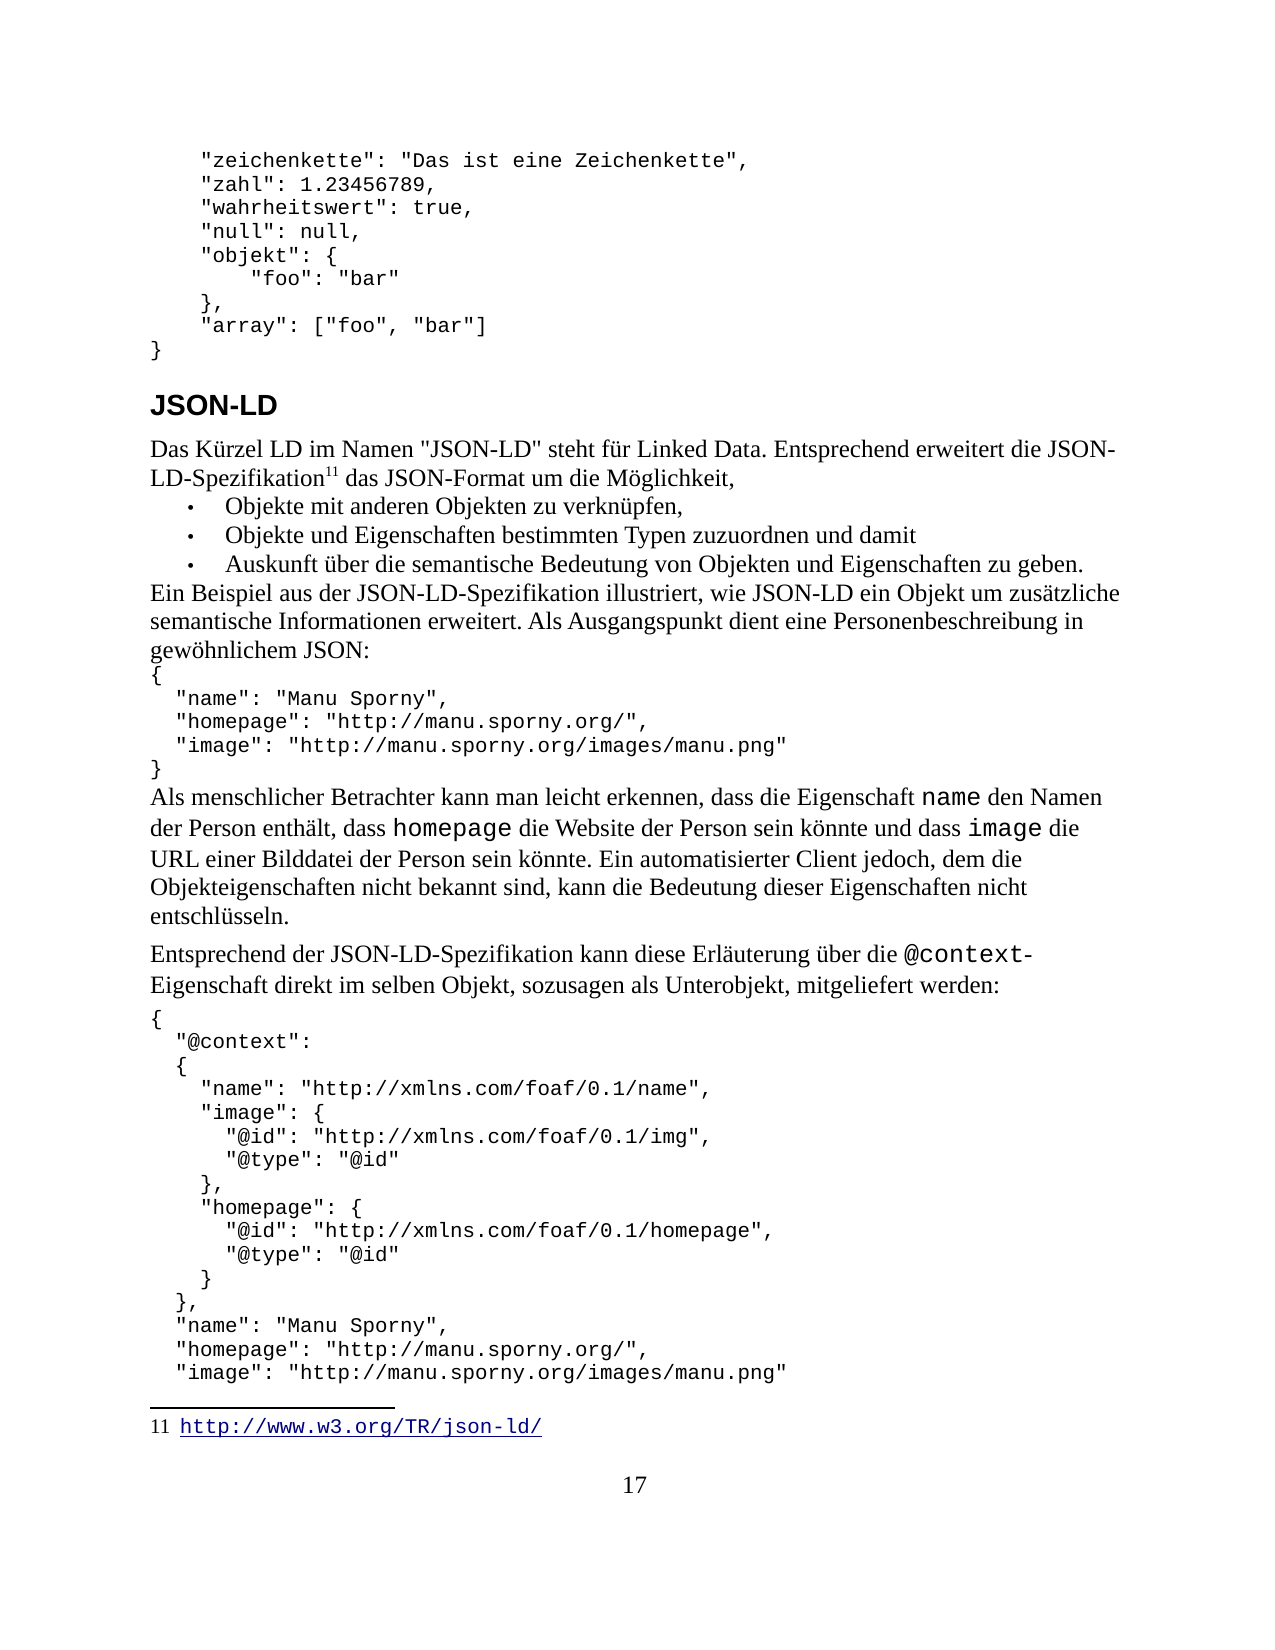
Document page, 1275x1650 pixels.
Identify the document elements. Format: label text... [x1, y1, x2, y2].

text "array": ["foo", "bar"] [150, 316, 1125, 339]
text "name": "Manu Sporny", [150, 1315, 1125, 1338]
text "image": "http://manu.sporny.org/images/manu.png" [150, 1362, 1125, 1386]
text "objekt": { [150, 244, 1125, 268]
list Auskunft über die semantische Bedeutung von Objekten und Eigenschaften zu geben. [187, 549, 1125, 578]
text Als menschlicher Betrachter kann man leicht erkennen, dass die Eigenschaft name den Namen der Person enthält, dass homepage die Website der Person sein könnte und dass image die URL einer Bilddatei der Person sein könnte. Ein automatisierter Client jedoch, dem die Objekteigenschaften nicht bekannt sind, kann die Bedeutung dieser Eigenschaften nicht entschlüsseln. [150, 782, 1125, 930]
text "null": null, [150, 221, 1125, 244]
text "homepage": "http://manu.sporny.org/", [150, 711, 1125, 735]
text "image": "http://manu.sporny.org/images/manu.png" [150, 735, 1125, 758]
text }, [150, 1173, 1125, 1197]
text { [150, 1055, 1125, 1078]
text } [150, 339, 1125, 363]
text "@id": "http://xmlns.com/foaf/0.1/homepage", [150, 1220, 1125, 1244]
text Entsprechend der JSON-LD-Spezifikation kann diese Erläuterung über die @context-Eigenschaft direkt im selben Objekt, sozusagen als Unterobjekt, mitgeliefert werden: [150, 939, 1125, 998]
text "homepage": { [150, 1197, 1125, 1220]
text "@type": "@id" [150, 1244, 1125, 1268]
text "name": "http://xmlns.com/foaf/0.1/name", [150, 1078, 1125, 1102]
text "@type": "@id" [150, 1149, 1125, 1173]
text "foo": "bar" [150, 268, 1125, 292]
text "wahrheitswert": true, [150, 197, 1125, 221]
text } [150, 1268, 1125, 1291]
text "@id": "http://xmlns.com/foaf/0.1/img", [150, 1126, 1125, 1149]
text "homepage": "http://manu.sporny.org/", [150, 1338, 1125, 1362]
list Objekte mit anderen Objekten zu verknüpfen, [187, 491, 1125, 520]
subtitle JSON-LD [150, 388, 1125, 421]
text } [150, 758, 1125, 782]
text }, [150, 292, 1125, 316]
text "image": { [150, 1102, 1125, 1126]
text "zahl": 1.23456789, [150, 174, 1125, 197]
text "zeichenkette": "Das ist eine Zeichenkette", [150, 150, 1125, 174]
text Ein Beispiel aus der JSON-LD-Spezifikation illustriert, wie JSON-LD ein Objekt um zusätzliche semantische Informationen erweitert. Als Ausgangspunkt dient eine Personenbeschreibung in gewöhnlichem JSON: [150, 578, 1125, 664]
text "name": "Manu Sporny", [150, 687, 1125, 711]
text "@context": [150, 1031, 1125, 1055]
list Objekte und Eigenschaften bestimmten Typen zuzuordnen und damit [187, 520, 1125, 549]
text Das Kürzel LD im Namen "JSON-LD" steht für Linked Data. Entsprechend erweitert die JSON-LD-Spezifikation das JSON-Format um die Möglichkeit, [150, 434, 1125, 491]
text http://www.w3.org/TR/json-ld/ [150, 1414, 1125, 1440]
text }, [150, 1291, 1125, 1315]
text { [150, 1007, 1125, 1031]
text { [150, 664, 1125, 687]
